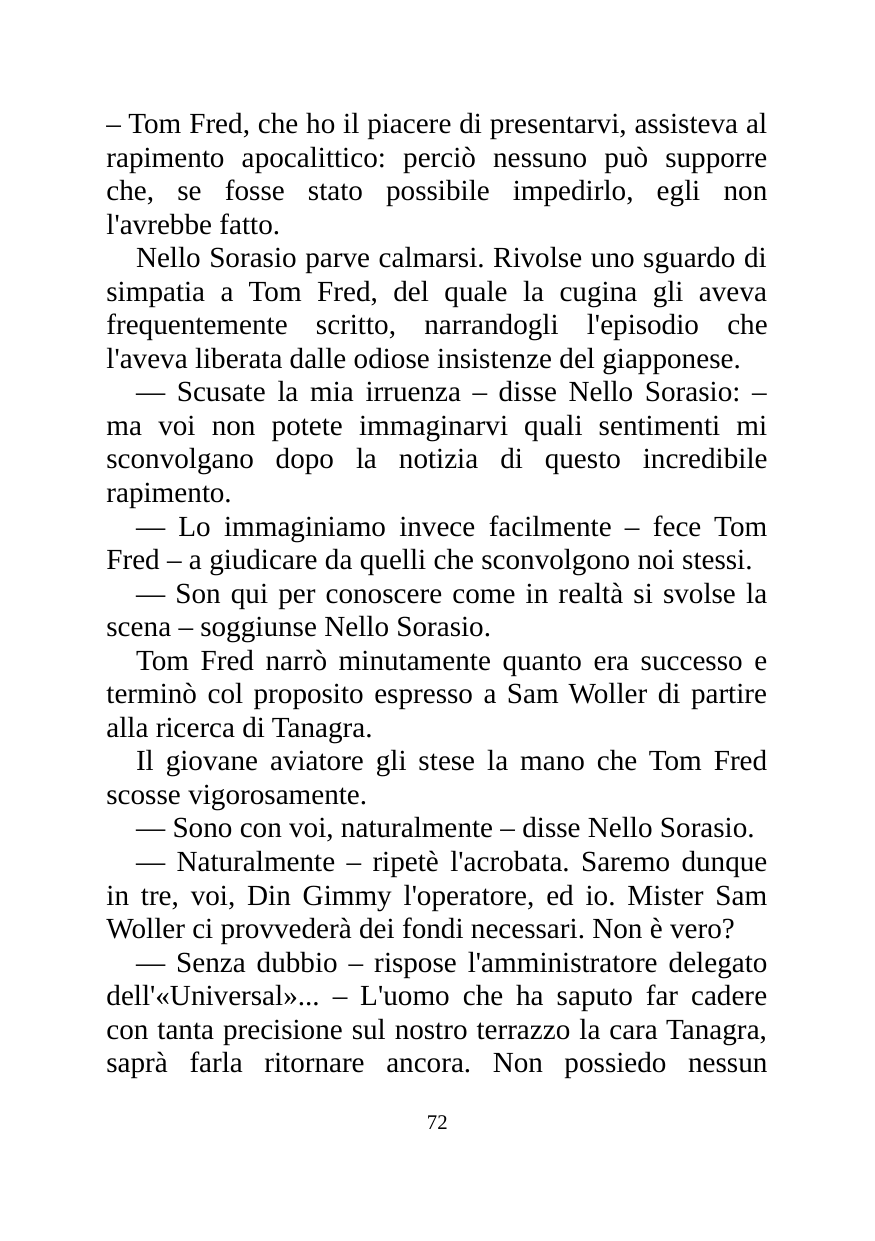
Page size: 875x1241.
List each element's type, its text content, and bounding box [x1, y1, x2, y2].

text — Naturalmente – ripetè l'acrobata. Saremo dunque in tre, voi, Din Gimmy l'operatore, ed io. Mister Sam Woller ci provvederà dei fondi necessari. Non è vero? [106, 844, 768, 945]
text Nello Sorasio parve calmarsi. Rivolse uno sguardo di simpatia a Tom Fred, del quale la cugina gli aveva frequentemente scritto, narrandogli l'episodio che l'aveva liberata dalle odiose insistenze del giapponese. [106, 240, 768, 374]
text — Sono con voi, naturalmente – disse Nello Sorasio. [106, 811, 768, 844]
text — Senza dubbio – rispose l'amministratore delegato dell'«Universal»... – L'uomo che ha saputo far cadere con tanta precisione sul nostro terrazzo la cara Tanagra, saprà farla ritornare ancora. Non possiedo nessun [106, 945, 768, 1079]
text – Tom Fred, che ho il piacere di presentarvi, assisteva al rapimento apocalittico: perciò nessuno può supporre che, se fosse stato possibile impedirlo, egli non l'avrebbe fatto. [106, 106, 768, 240]
text — Son qui per conoscere come in realtà si svolse la scena – soggiunse Nello Sorasio. [106, 576, 768, 643]
text — Scusate la mia irruenza – disse Nello Sorasio: – ma voi non potete immaginarvi quali sentimenti mi sconvolgano dopo la notizia di questo incredibile rapimento. [106, 374, 768, 509]
text — Lo immaginiamo invece facilmente – fece Tom Fred – a giudicare da quelli che sconvolgono noi stessi. [106, 509, 768, 576]
text Tom Fred narrò minutamente quanto era successo e terminò col proposito espresso a Sam Woller di partire alla ricerca di Tanagra. [106, 643, 768, 743]
text Il giovane aviatore gli stese la mano che Tom Fred scosse vigorosamente. [106, 743, 768, 811]
